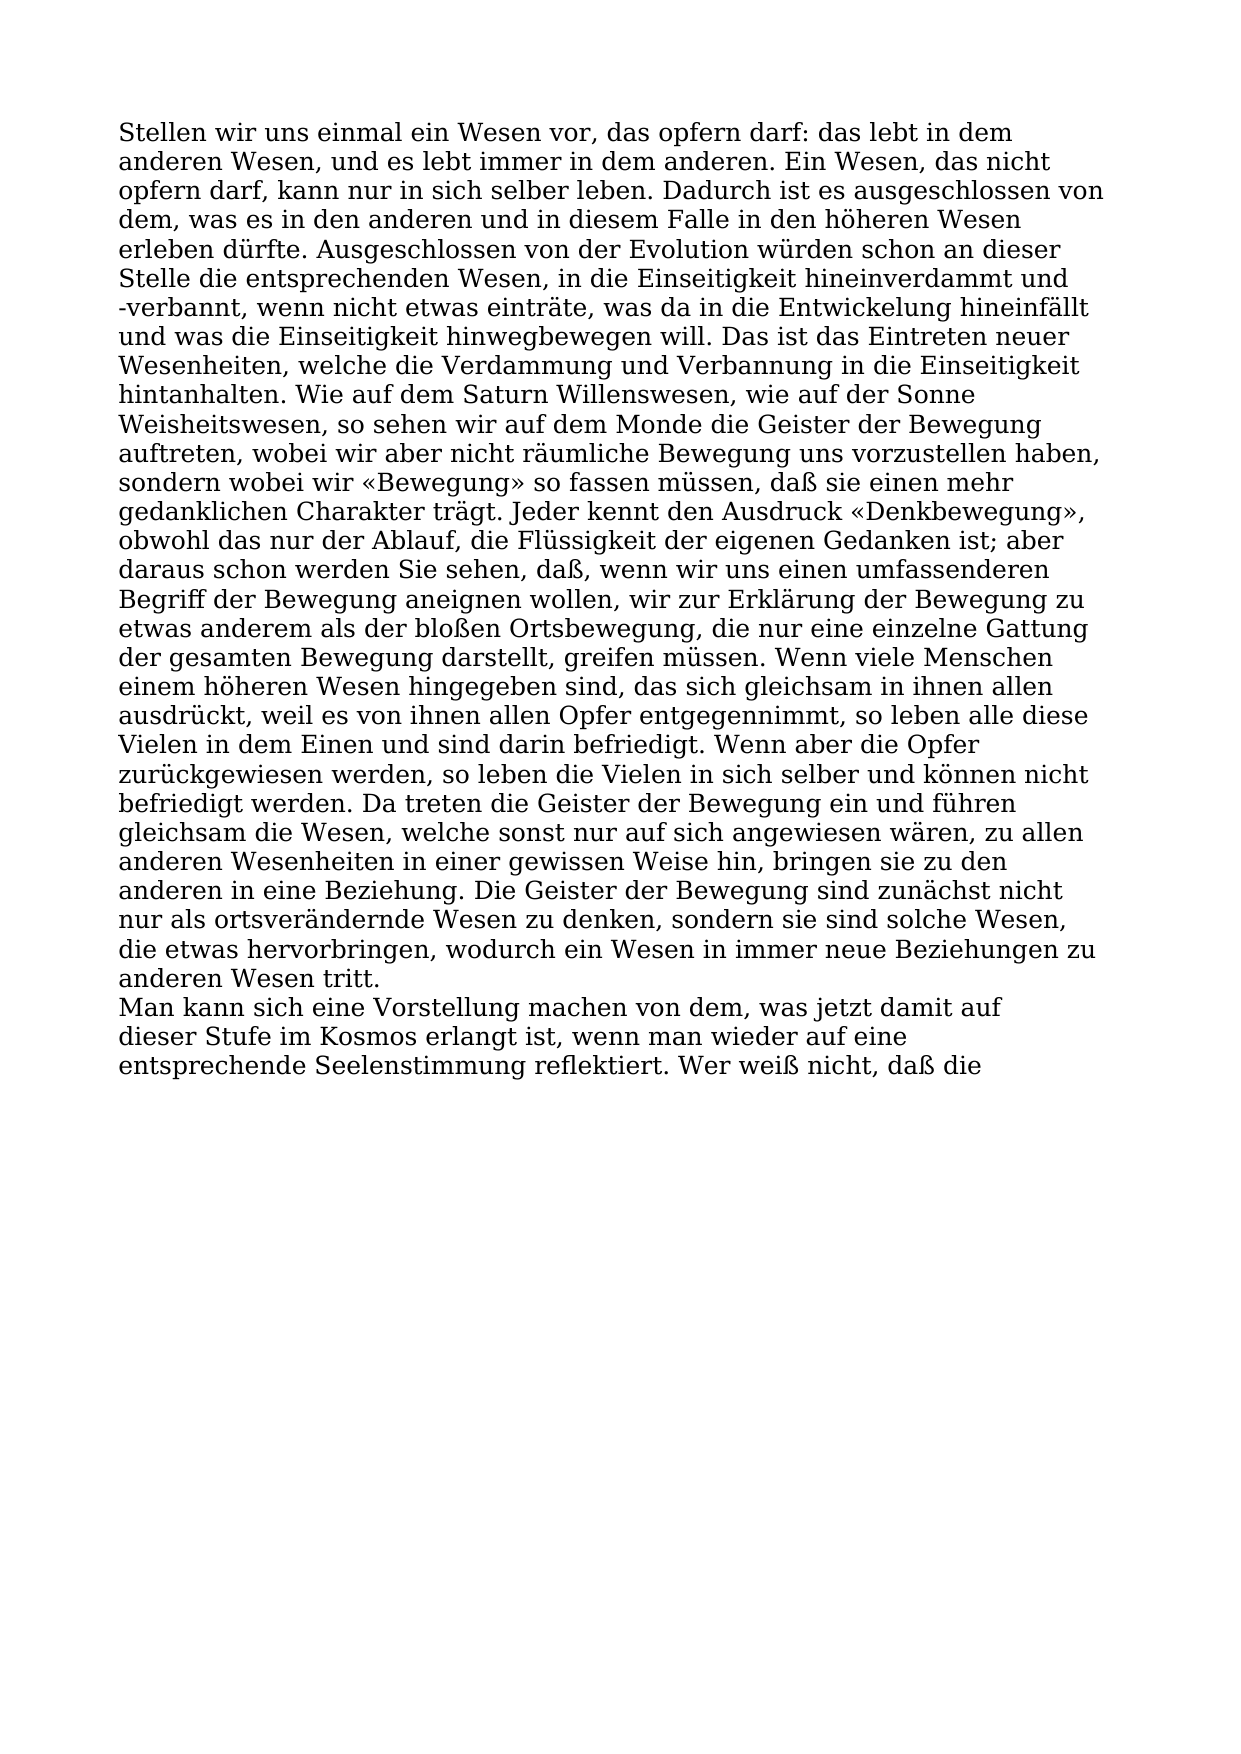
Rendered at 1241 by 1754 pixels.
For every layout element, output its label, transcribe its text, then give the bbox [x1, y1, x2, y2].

text opfern darf, kann nur in sich selber leben. Dadurch ist es ausgeschlossen von [118, 176, 1122, 206]
text entsprechende Seelenstimmung reflektiert. Wer weiß nicht, daß die [118, 1051, 1122, 1081]
text gleichsam die Wesen, welche sonst nur auf sich angewiesen wären, zu allen [118, 818, 1122, 847]
text der gesamten Bewegung darstellt, greifen müssen. Wenn viele Menschen [118, 643, 1122, 672]
text Stellen wir uns einmal ein Wesen vor, das opfern darf: das lebt in dem [118, 118, 1122, 147]
text auftreten, wobei wir aber nicht räumliche Bewegung uns vorzustellen haben, [118, 439, 1122, 468]
text Wesenheiten, welche die Verdammung und Verbannung in die Einseitigkeit [118, 351, 1122, 381]
text sondern wobei wir «Bewegung» so fassen müssen, daß sie einen mehr [118, 468, 1122, 497]
text Stelle die entsprechenden Wesen, in die Einseitigkeit hineinverdammt und [118, 264, 1122, 293]
text anderen Wesen tritt. [118, 964, 1122, 993]
text zurückgewiesen werden, so leben die Vielen in sich selber und können nicht [118, 760, 1122, 789]
text nur als ortsverändernde Wesen zu denken, sondern sie sind solche Wesen, [118, 906, 1122, 935]
text und was die Einseitigkeit hinwegbewegen will. Das ist das Eintreten neuer [118, 322, 1122, 351]
text Begriff der Bewegung aneignen wollen, wir zur Erklärung der Bewegung zu [118, 585, 1122, 614]
text etwas anderem als der bloßen Ortsbewegung, die nur eine einzelne Gattung [118, 614, 1122, 643]
text anderen Wesenheiten in einer gewissen Weise hin, bringen sie zu den [118, 847, 1122, 876]
text die etwas hervorbringen, wodurch ein Wesen in immer neue Beziehungen zu [118, 935, 1122, 964]
text dieser Stufe im Kosmos erlangt ist, wenn man wieder auf eine [118, 1022, 1122, 1051]
text daraus schon werden Sie sehen, daß, wenn wir uns einen umfassenderen [118, 556, 1122, 585]
text gedanklichen Charakter trägt. Jeder kennt den Ausdruck «Denkbewegung», [118, 497, 1122, 526]
text Weisheitswesen, so sehen wir auf dem Monde die Geister der Bewegung [118, 410, 1122, 439]
text Vielen in dem Einen und sind darin befriedigt. Wenn aber die Opfer [118, 731, 1122, 760]
text befriedigt werden. Da treten die Geister der Bewegung ein und führen [118, 789, 1122, 818]
text ausdrückt, weil es von ihnen allen Opfer entgegennimmt, so leben alle diese [118, 701, 1122, 731]
text dem, was es in den anderen und in diesem Falle in den höheren Wesen [118, 206, 1122, 235]
text einem höheren Wesen hingegeben sind, das sich gleichsam in ihnen allen [118, 672, 1122, 701]
text Man kann sich eine Vorstellung machen von dem, was jetzt damit auf [118, 993, 1122, 1022]
text erleben dürfte. Ausgeschlossen von der Evolution würden schon an dieser [118, 235, 1122, 264]
text anderen in eine Beziehung. Die Geister der Bewegung sind zunächst nicht [118, 876, 1122, 906]
text -verbannt, wenn nicht etwas einträte, was da in die Entwickelung hineinfällt [118, 293, 1122, 322]
text obwohl das nur der Ablauf, die Flüssigkeit der eigenen Gedanken ist; aber [118, 526, 1122, 556]
text hintanhalten. Wie auf dem Saturn Willenswesen, wie auf der Sonne [118, 381, 1122, 410]
text anderen Wesen, und es lebt immer in dem anderen. Ein Wesen, das nicht [118, 147, 1122, 176]
